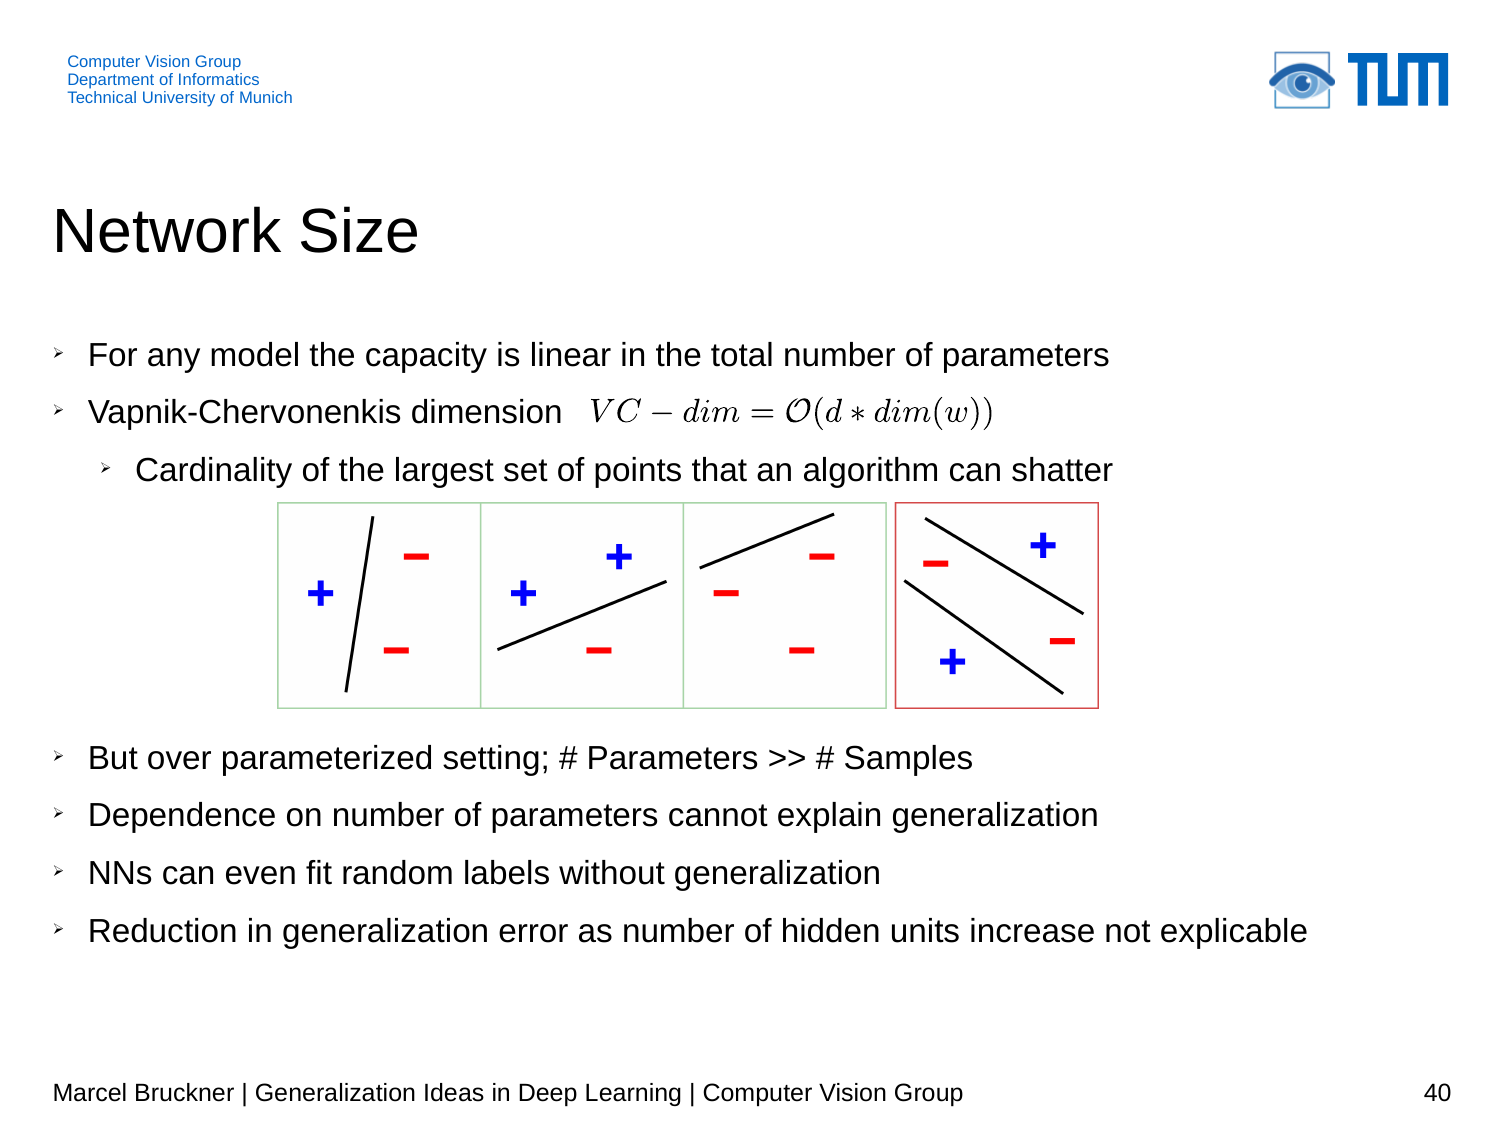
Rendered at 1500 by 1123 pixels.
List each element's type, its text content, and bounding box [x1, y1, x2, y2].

picture [277, 502, 1099, 709]
list For any model the capacity is linear in the total number of parameters Vapnik-Chervonenkis dimension Cardinality of the largest set of points that an algorithm can shatter But over parameterized setting; # Parameters >> # Samples Dependence on number of parameters cannot explain generalization NNs can even fit random labels without generalization Reduction in generalization error as number of hidden units increase not explicable [52, 330, 1453, 950]
title Network Size [52, 195, 1453, 266]
text_box [590, 396, 992, 431]
picture [1269, 47, 1335, 113]
